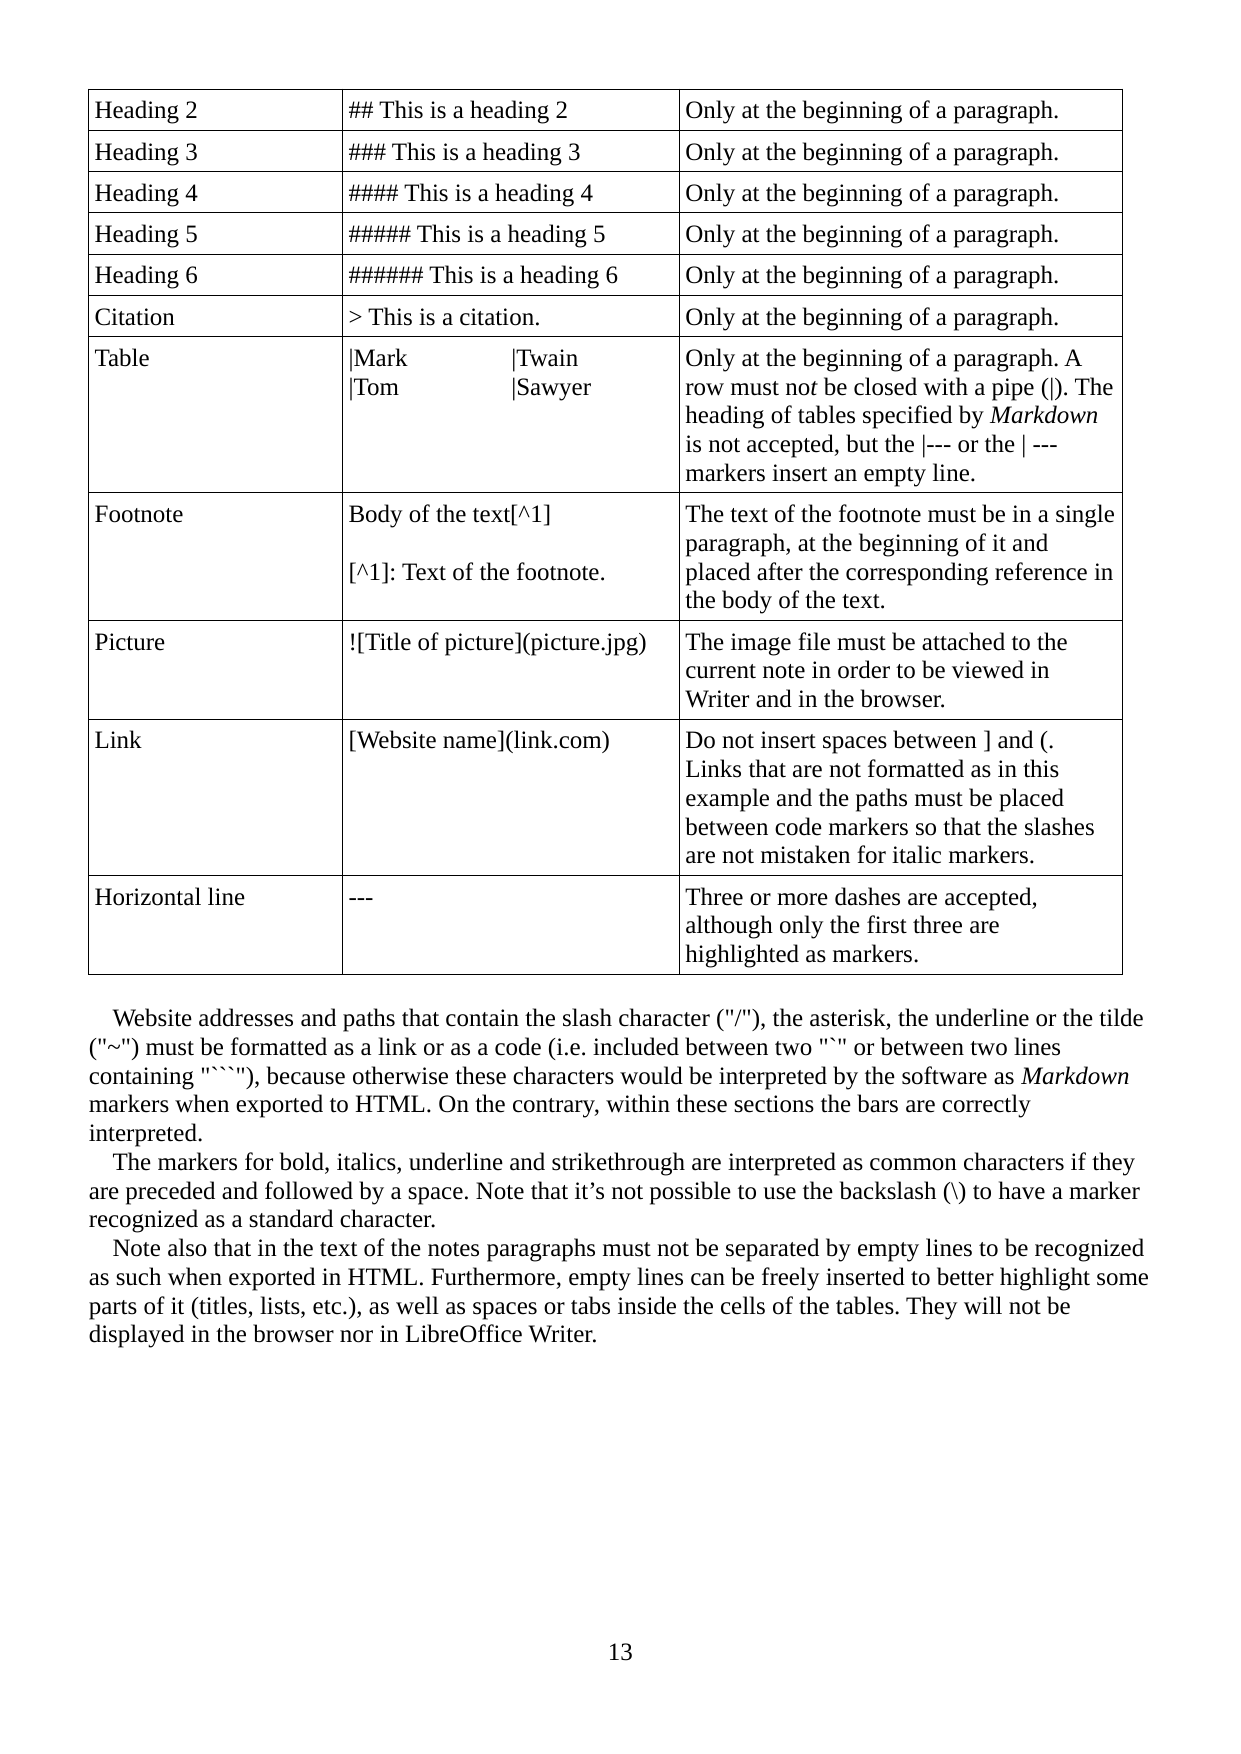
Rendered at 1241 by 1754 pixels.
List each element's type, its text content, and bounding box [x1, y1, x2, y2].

table_cell Only at the beginning of a paragraph. [680, 255, 1122, 295]
table_cell ##### This is a heading 5 [343, 213, 679, 253]
table_cell Heading 2 [89, 90, 342, 130]
table_cell |Tom [348, 372, 511, 400]
table_cell #### This is a heading 4 [343, 172, 679, 212]
table_cell Do not insert spaces between ] and (. Links that are not formatted as in this example and the paths must be placed between code markers so that the slashes are not mistaken for italic markers. [680, 720, 1122, 875]
table_cell > This is a citation. [343, 296, 679, 336]
table_cell Footnote [89, 493, 342, 620]
table_cell --- [343, 876, 679, 973]
table_header |Twain [511, 343, 674, 372]
table_cell Body of the text[^1] [^1]: Text of the footnote. [343, 493, 679, 620]
table_cell [343, 337, 679, 492]
table_cell The text of the footnote must be in a single paragraph, at the beginning of it and placed after the corresponding reference in the body of the text. [680, 493, 1122, 620]
table_header |Mark [348, 343, 511, 372]
table_cell Heading 4 [89, 172, 342, 212]
text The markers for bold, italics, underline and strikethrough are interpreted as common characters if they are preceded and followed by a space. Note that it’s not possible to use the backslash (\) to have a marker recognized as a standard character. [88, 1147, 1152, 1233]
table_cell Heading 5 [89, 213, 342, 253]
table_cell Only at the beginning of a paragraph. [680, 172, 1122, 212]
table_cell Heading 6 [89, 255, 342, 295]
table_cell [Website name](link.com) [343, 720, 679, 875]
table_cell |Sawyer [511, 372, 674, 400]
table_cell Heading 3 [89, 131, 342, 171]
table_cell ###### This is a heading 6 [343, 255, 679, 295]
table_cell ![Title of picture](picture.jpg) [343, 621, 679, 718]
table_cell The image file must be attached to the current note in order to be viewed in Writer and in the browser. [680, 621, 1122, 718]
table_cell Citation [89, 296, 342, 336]
table_cell Link [89, 720, 342, 875]
table_cell Horizontal line [89, 876, 342, 973]
table_cell Table [89, 337, 342, 492]
table_cell Only at the beginning of a paragraph. [680, 90, 1122, 130]
text Note also that in the text of the notes paragraphs must not be separated by empty lines to be recognized as such when exported in HTML. Furthermore, empty lines can be freely inserted to better highlight some parts of it (titles, lists, etc.), as well as spaces or tabs inside the cells of the tables. They will not be displayed in the browser nor in LibreOffice Writer. [88, 1233, 1152, 1348]
table_cell Only at the beginning of a paragraph. A row must not be closed with a pipe (|). The heading of tables specified by Markdown is not accepted, but the |--- or the | --- markers insert an empty line. [680, 337, 1122, 492]
table_cell Only at the beginning of a paragraph. [680, 131, 1122, 171]
table_cell Three or more dashes are accepted, although only the first three are highlighted as markers. [680, 876, 1122, 973]
table_cell Only at the beginning of a paragraph. [680, 213, 1122, 253]
table_cell ### This is a heading 3 [343, 131, 679, 171]
table_cell ## This is a heading 2 [343, 90, 679, 130]
text Website addresses and paths that contain the slash character ("/"), the asterisk, the underline or the tilde ("~") must be formatted as a link or as a code (i.e. included between two "`" or between two lines containing "```"), because otherwise these characters would be interpreted by the software as Markdown markers when exported to HTML. On the contrary, within these sections the bars are correctly interpreted. [88, 1003, 1152, 1147]
table_cell Picture [89, 621, 342, 718]
table_cell Only at the beginning of a paragraph. [680, 296, 1122, 336]
